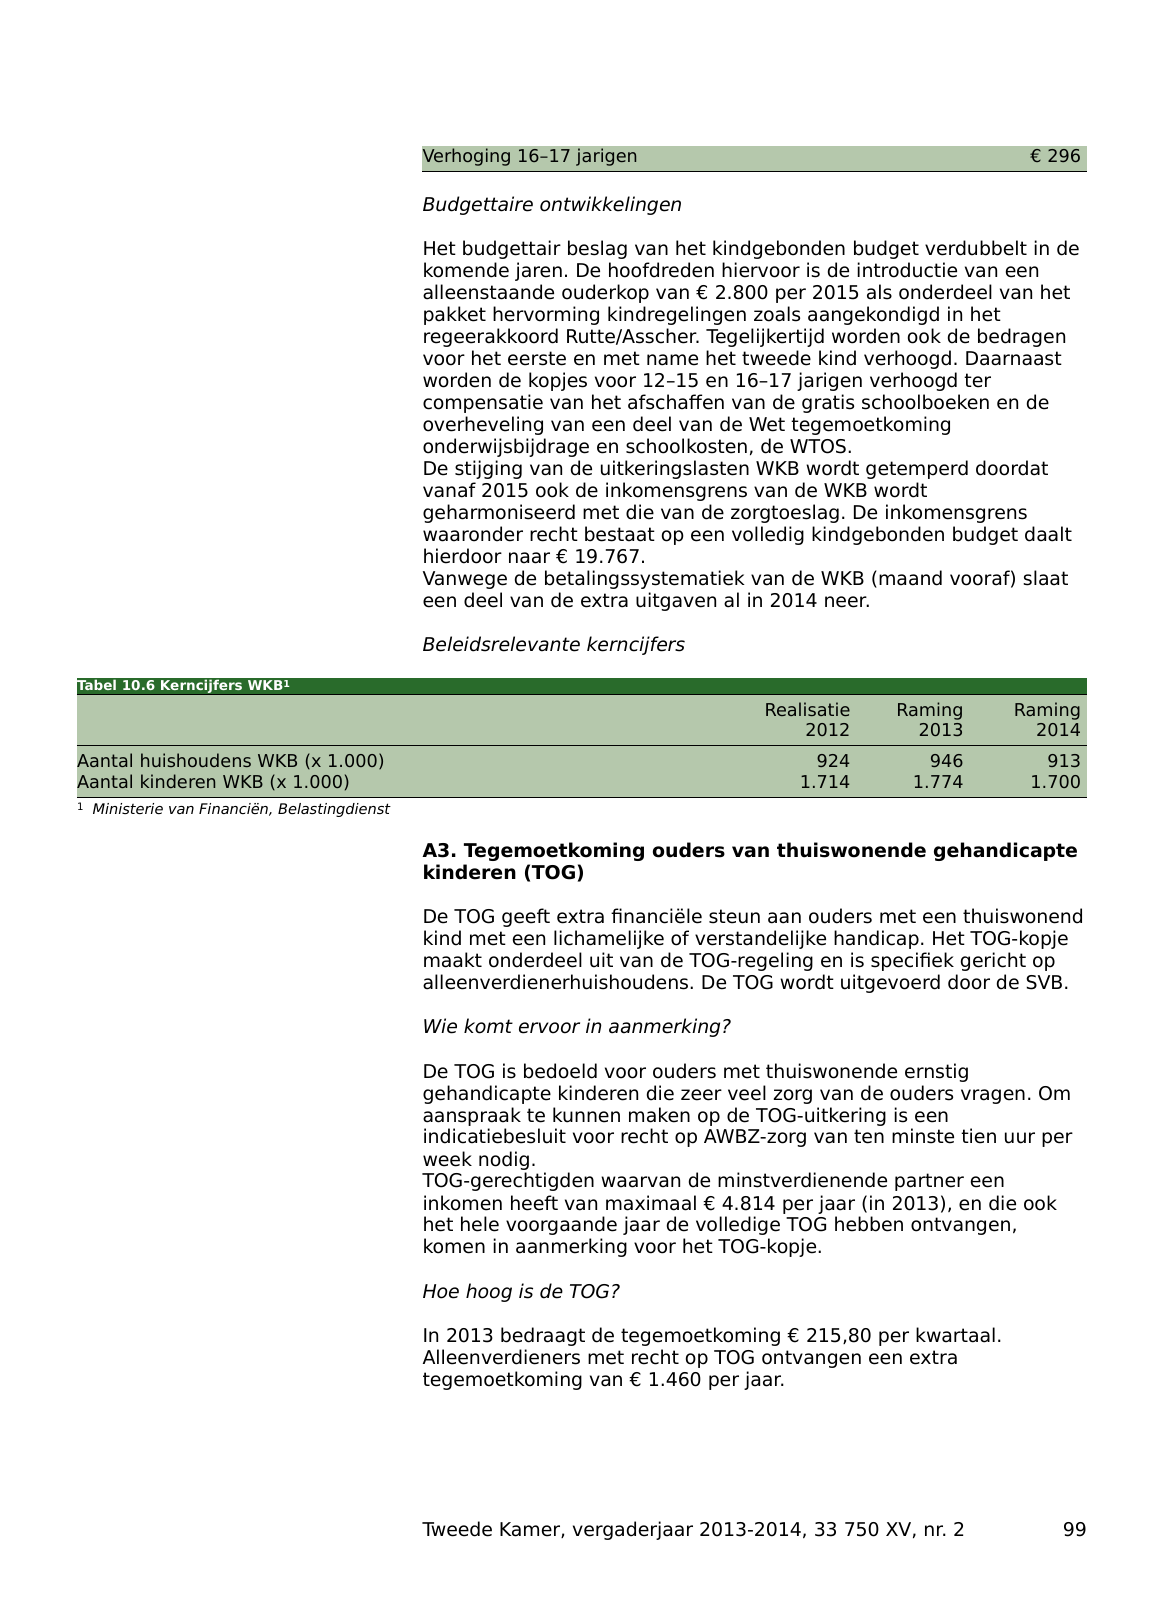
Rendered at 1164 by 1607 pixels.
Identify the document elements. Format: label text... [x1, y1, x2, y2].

table_cell Raming 2014 [969, 695, 1087, 745]
table_cell € 296 [954, 146, 1087, 171]
table_cell Aantal huishoudens WKB (x 1.000) [77, 746, 747, 772]
table_cell Verhoging 16–17 jarigen [422, 146, 954, 171]
table_cell [77, 695, 747, 745]
table_cell 1.774 [856, 772, 969, 797]
text De TOG geeft extra financiële steun aan ouders met een thuiswonend kind met een lichamelijke of verstandelijke handicap. Het TOG-kopje maakt onderdeel uit van de TOG-regeling en is specifiek gericht op alleenverdienerhuishoudens. De TOG wordt uitgevoerd door de SVB. [422, 906, 1087, 994]
table_cell 913 [969, 746, 1087, 772]
text Het budgettair beslag van het kindgebonden budget verdubbelt in de komende jaren. De hoofdreden hiervoor is de introductie van een alleenstaande ouderkop van € 2.800 per 2015 als onderdeel van het pakket hervorming kindregelingen zoals aangekondigd in het regeerakkoord Rutte/Asscher. Tegelijkertijd worden ook de bedragen voor het eerste en met name het tweede kind verhoogd. Daarnaast worden de kopjes voor 12–15 en 16–17 jarigen verhoogd ter compensatie van het afschaffen van de gratis schoolboeken en de overheveling van een deel van de Wet tegemoetkoming onderwijsbijdrage en schoolkosten, de WTOS. [422, 238, 1087, 458]
table_cell Raming 2013 [856, 695, 969, 745]
text De stijging van de uitkeringslasten WKB wordt getemperd doordat vanaf 2015 ook de inkomensgrens van de WKB wordt geharmoniseerd met die van de zorgtoeslag. De inkomensgrens waaronder recht bestaat op een volledig kindgebonden budget daalt hierdoor naar € 19.767. [422, 458, 1087, 568]
table_cell Aantal kinderen WKB (x 1.000) [77, 772, 747, 797]
text De TOG is bedoeld voor ouders met thuiswonende ernstig gehandicapte kinderen die zeer veel zorg van de ouders vragen. Om aanspraak te kunnen maken op de TOG-uitkering is een indicatiebesluit voor recht op AWBZ-zorg van ten minste tien uur per week nodig. [422, 1061, 1087, 1170]
table_cell 1 Ministerie van Financiën, Belastingdienst [77, 798, 1087, 818]
subtitle Beleidsrelevante kerncijfers [422, 634, 1087, 656]
subtitle Wie komt ervoor in aanmerking? [422, 1016, 1087, 1038]
text TOG-gerechtigden waarvan de minstverdienende partner een inkomen heeft van maximaal € 4.814 per jaar (in 2013), en die ook het hele voorgaande jaar de volledige TOG hebben ontvangen, komen in aanmerking voor het TOG-kopje. [422, 1170, 1087, 1258]
table_cell Realisatie 2012 [747, 695, 856, 745]
table_cell 1.700 [969, 772, 1087, 797]
text Vanwege de betalingssystematiek van de WKB (maand vooraf) slaat een deel van de extra uitgaven al in 2014 neer. [422, 568, 1087, 612]
text In 2013 bedraagt de tegemoetkoming € 215,80 per kwartaal. Alleenverdieners met recht op TOG ontvangen een extra tegemoetkoming van € 1.460 per jaar. [422, 1325, 1087, 1391]
subtitle Hoe hoog is de TOG? [422, 1281, 1087, 1302]
table_header Tabel 10.5 WKB tegemoetkoming, maximum bedragen per jaar per 1 januari 2014 [422, 130, 1087, 146]
table_cell 924 [747, 746, 856, 772]
subtitle Budgettaire ontwikkelingen [422, 194, 1087, 216]
table_header Tabel 10.6 Kerncijfers WKB1 [77, 678, 1087, 694]
subtitle A3. Tegemoetkoming ouders van thuiswonende gehandicapte kinderen (TOG) [422, 840, 1087, 884]
table_cell 1.714 [747, 772, 856, 797]
table_cell 946 [856, 746, 969, 772]
